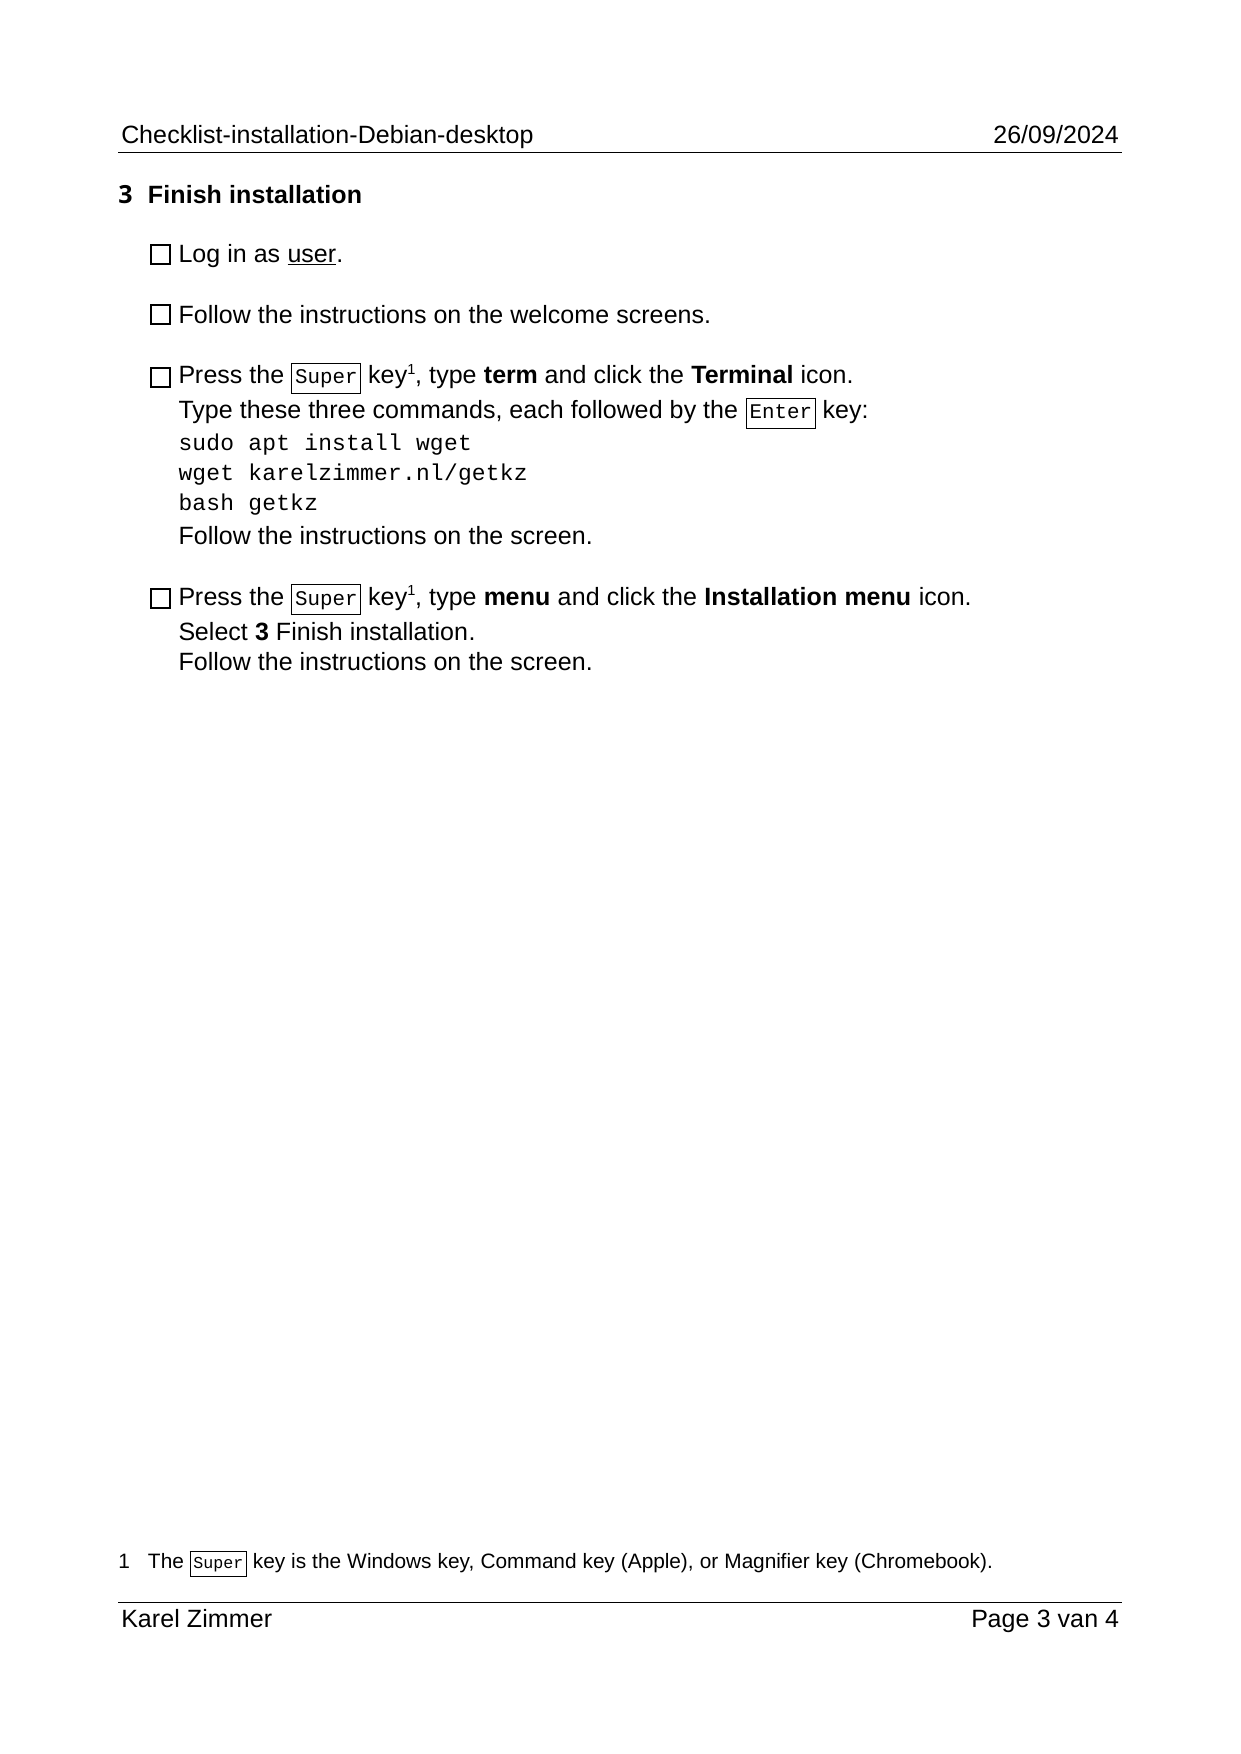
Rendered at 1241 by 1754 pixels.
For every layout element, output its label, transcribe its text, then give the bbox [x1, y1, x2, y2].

table_cell [177, 330, 1122, 360]
list Finish installation [118, 177, 1122, 211]
table_cell [118, 581, 142, 616]
table_cell [142, 647, 177, 677]
table_cell [118, 269, 142, 300]
table_cell [118, 521, 142, 551]
table_cell [142, 460, 177, 491]
table_cell Press the Super key1, type menu and click the Installation menu icon. [177, 581, 1122, 616]
table_cell [142, 269, 177, 300]
table_header Log in as USER. [177, 239, 1122, 269]
table_header [118, 239, 142, 269]
table_cell [118, 616, 142, 647]
table_cell Press the Super key, type term and click the Terminal icon. [177, 360, 1122, 395]
table_cell Follow the instructions on the screen. [177, 521, 1122, 551]
table_cell [142, 581, 177, 616]
table_header [142, 239, 177, 269]
table_cell [177, 551, 1122, 581]
table_cell [118, 330, 142, 360]
table_cell [177, 269, 1122, 300]
table_cell bash getkz [177, 491, 1122, 521]
table_cell [118, 491, 142, 521]
table_cell [142, 395, 177, 430]
table_cell [118, 647, 142, 677]
table_cell [118, 360, 142, 395]
table_cell [142, 300, 177, 330]
table_cell wget karelzimmer.nl/getkz [177, 460, 1122, 491]
table_cell Select 3 Finish installation. [177, 616, 1122, 647]
table_cell [142, 551, 177, 581]
table_cell [142, 521, 177, 551]
table_cell [142, 616, 177, 647]
table_cell [118, 551, 142, 581]
table_cell [142, 430, 177, 460]
table_cell Type these three commands, each followed by the Enter key: [177, 395, 1122, 430]
table_cell [118, 460, 142, 491]
table_cell [142, 360, 177, 395]
table_cell Follow the instructions on the screen. [177, 647, 1122, 677]
table_cell [118, 430, 142, 460]
table_cell Follow the instructions on the welcome screens. [177, 300, 1122, 330]
table_cell [118, 300, 142, 330]
table_cell [142, 491, 177, 521]
table_cell [118, 395, 142, 430]
table_cell sudo apt install wget [177, 430, 1122, 460]
table_cell [142, 330, 177, 360]
